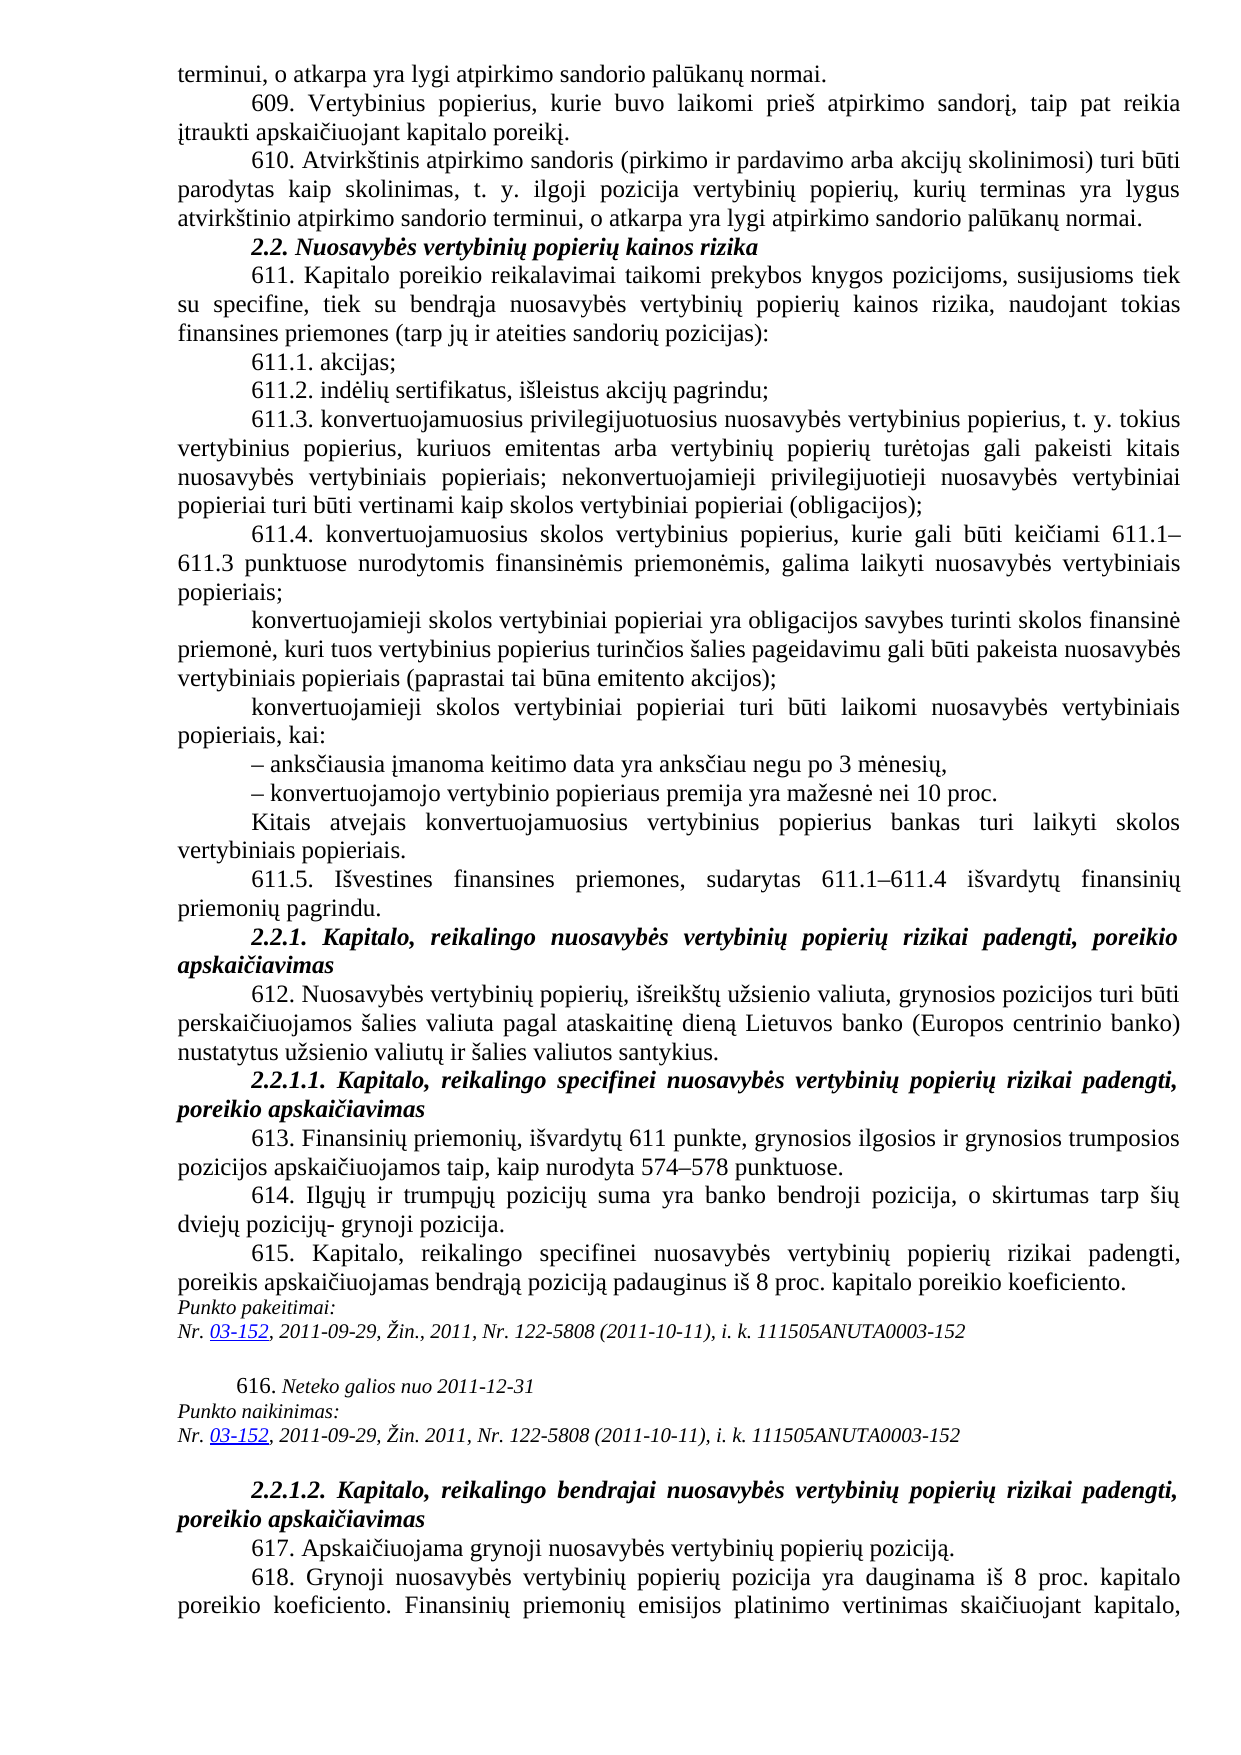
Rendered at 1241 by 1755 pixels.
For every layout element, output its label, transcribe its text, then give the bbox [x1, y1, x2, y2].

text 611.5. Išvestines finansines priemones, sudarytas 611.1–611.4 išvardytų finansinių priemonių pagrindu. [177, 864, 1181, 922]
text 611.2. indėlių sertifikatus, išleistus akcijų pagrindu; [177, 375, 1181, 404]
text Punkto naikinimas: [177, 1398, 1181, 1423]
text – konvertuojamojo vertybinio popieriaus premija yra mažesnė nei 10 proc. [177, 778, 1181, 807]
text 611.1. akcijas; [177, 347, 1181, 375]
text 617. Apskaičiuojama grynoji nuosavybės vertybinių popierių poziciją. [177, 1533, 1181, 1562]
text terminui, o atkarpa yra lygi atpirkimo sandorio palūkanų normai. [177, 59, 1181, 88]
text 611. Kapitalo poreikio reikalavimai taikomi prekybos knygos pozicijoms, susijusioms tiek su specifine, tiek su bendrąja nuosavybės vertybinių popierių kainos rizika, naudojant tokias finansines priemones (tarp jų ir ateities sandorių pozicijas): [177, 260, 1181, 347]
text – anksčiausia įmanoma keitimo data yra anksčiau negu po 3 mėnesių, [177, 749, 1181, 778]
text Nr. 03-152, 2011-09-29, Žin., 2011, Nr. 122-5808 (2011-10-11), i. k. 111505ANUTA0003-152 [177, 1319, 1181, 1343]
text 616. Neteko galios nuo 2011-12-31 [177, 1372, 1181, 1398]
text 611.3. konvertuojamuosius privilegijuotuosius nuosavybės vertybinius popierius, t. y. tokius vertybinius popierius, kuriuos emitentas arba vertybinių popierių turėtojas gali pakeisti kitais nuosavybės vertybiniais popieriais; nekonvertuojamieji privilegijuotieji nuosavybės vertybiniai popieriai turi būti vertinami kaip skolos vertybiniai popieriai (obligacijos); [177, 404, 1181, 519]
text 615. Kapitalo, reikalingo specifinei nuosavybės vertybinių popierių rizikai padengti, poreikis apskaičiuojamas bendrąją poziciją padauginus iš 8 proc. kapitalo poreikio koeficiento. [177, 1238, 1181, 1295]
text 611.4. konvertuojamuosius skolos vertybinius popierius, kurie gali būti keičiami 611.1–611.3 punktuose nurodytomis finansinėmis priemonėmis, galima laikyti nuosavybės vertybiniais popieriais; [177, 519, 1181, 605]
text 613. Finansinių priemonių, išvardytų 611 punkte, grynosios ilgosios ir grynosios trumposios pozicijos apskaičiuojamos taip, kaip nurodyta 574–578 punktuose. [177, 1123, 1181, 1180]
text Kitais atvejais konvertuojamuosius vertybinius popierius bankas turi laikyti skolos vertybiniais popieriais. [177, 807, 1181, 864]
text 2.2. Nuosavybės vertybinių popierių kainos rizika [177, 232, 1181, 260]
text konvertuojamieji skolos vertybiniai popieriai yra obligacijos savybes turinti skolos finansinė priemonė, kuri tuos vertybinius popierius turinčios šalies pageidavimu gali būti pakeista nuosavybės vertybiniais popieriais (paprastai tai būna emitento akcijos); [177, 605, 1181, 692]
text 610. Atvirkštinis atpirkimo sandoris (pirkimo ir pardavimo arba akcijų skolinimosi) turi būti parodytas kaip skolinimas, t. y. ilgoji pozicija vertybinių popierių, kurių terminas yra lygus atvirkštinio atpirkimo sandorio terminui, o atkarpa yra lygi atpirkimo sandorio palūkanų normai. [177, 145, 1181, 232]
text 2.2.1. Kapitalo, reikalingo nuosavybės vertybinių popierių rizikai padengti, poreikio apskaičiavimas [177, 922, 1181, 979]
text Nr. 03-152, 2011-09-29, Žin. 2011, Nr. 122-5808 (2011-10-11), i. k. 111505ANUTA0003-152 [177, 1423, 1181, 1447]
text 2.2.1.1. Kapitalo, reikalingo specifinei nuosavybės vertybinių popierių rizikai padengti, poreikio apskaičiavimas [177, 1065, 1181, 1123]
text 609. Vertybinius popierius, kurie buvo laikomi prieš atpirkimo sandorį, taip pat reikia įtraukti apskaičiuojant kapitalo poreikį. [177, 88, 1181, 145]
text konvertuojamieji skolos vertybiniai popieriai turi būti laikomi nuosavybės vertybiniais popieriais, kai: [177, 692, 1181, 749]
text 2.2.1.2. Kapitalo, reikalingo bendrajai nuosavybės vertybinių popierių rizikai padengti, poreikio apskaičiavimas [177, 1475, 1181, 1533]
text 618. Grynoji nuosavybės vertybinių popierių pozicija yra dauginama iš 8 proc. kapitalo poreikio koeficiento. Finansinių priemonių emisijos platinimo vertinimas skaičiuojant kapitalo, [177, 1562, 1181, 1619]
text Punkto pakeitimai: [177, 1295, 1181, 1319]
text 612. Nuosavybės vertybinių popierių, išreikštų užsienio valiuta, grynosios pozicijos turi būti perskaičiuojamos šalies valiuta pagal ataskaitinę dieną Lietuvos banko (Europos centrinio banko) nustatytus užsienio valiutų ir šalies valiutos santykius. [177, 979, 1181, 1065]
text 614. Ilgųjų ir trumpųjų pozicijų suma yra banko bendroji pozicija, o skirtumas tarp šių dviejų pozicijų- grynoji pozicija. [177, 1180, 1181, 1238]
